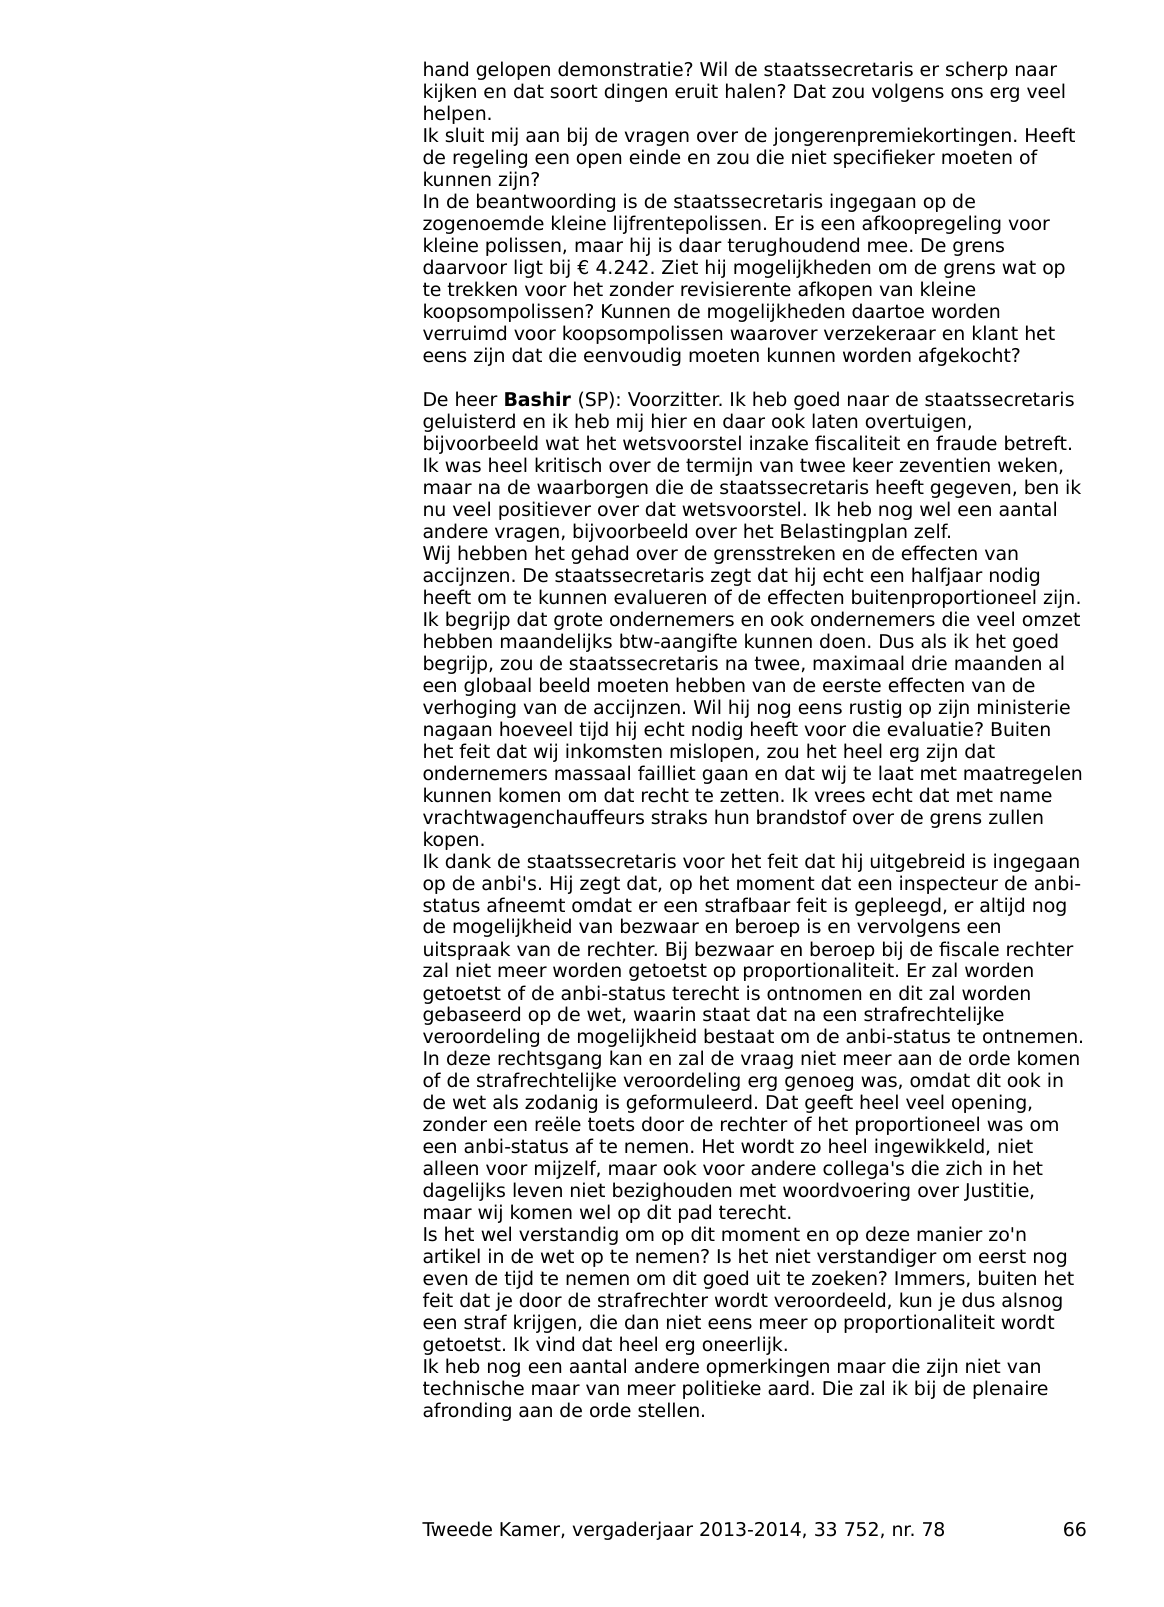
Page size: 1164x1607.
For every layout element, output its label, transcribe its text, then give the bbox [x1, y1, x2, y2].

text De heer Bashir (SP): Voorzitter. Ik heb goed naar de staatssecretaris geluisterd en ik heb mij hier en daar ook laten overtuigen, bijvoorbeeld wat het wetsvoorstel inzake fiscaliteit en fraude betreft. Ik was heel kritisch over de termijn van twee keer zeventien weken, maar na de waarborgen die de staatssecretaris heeft gegeven, ben ik nu veel positiever over dat wetsvoorstel. Ik heb nog wel een aantal andere vragen, bijvoorbeeld over het Belastingplan zelf. [422, 389, 1087, 543]
text Ik dank de staatssecretaris voor het feit dat hij uitgebreid is ingegaan op de anbi's. Hij zegt dat, op het moment dat een inspecteur de anbi-status afneemt omdat er een strafbaar feit is gepleegd, er altijd nog de mogelijkheid van bezwaar en beroep is en vervolgens een uitspraak van de rechter. Bij bezwaar en beroep bij de fiscale rechter zal niet meer worden getoetst op proportionaliteit. Er zal worden getoetst of de anbi-status terecht is ontnomen en dit zal worden gebaseerd op de wet, waarin staat dat na een strafrechtelijke veroordeling de mogelijkheid bestaat om de anbi-status te ontnemen. In deze rechtsgang kan en zal de vraag niet meer aan de orde komen of de strafrechtelijke veroordeling erg genoeg was, omdat dit ook in de wet als zodanig is geformuleerd. Dat geeft heel veel opening, zonder een reële toets door de rechter of het proportioneel was om een anbi-status af te nemen. Het wordt zo heel ingewikkeld, niet alleen voor mijzelf, maar ook voor andere collega's die zich in het dagelijks leven niet bezighouden met woordvoering over Justitie, maar wij komen wel op dit pad terecht. [422, 851, 1087, 1224]
text Wij hebben het gehad over de grensstreken en de effecten van accijnzen. De staatssecretaris zegt dat hij echt een halfjaar nodig heeft om te kunnen evalueren of de effecten buitenproportioneel zijn. Ik begrijp dat grote ondernemers en ook ondernemers die veel omzet hebben maandelijks btw-aangifte kunnen doen. Dus als ik het goed begrijp, zou de staatssecretaris na twee, maximaal drie maanden al een globaal beeld moeten hebben van de eerste effecten van de verhoging van de accijnzen. Wil hij nog eens rustig op zijn ministerie nagaan hoeveel tijd hij echt nodig heeft voor die evaluatie? Buiten het feit dat wij inkomsten mislopen, zou het heel erg zijn dat ondernemers massaal failliet gaan en dat wij te laat met maatregelen kunnen komen om dat recht te zetten. Ik vrees echt dat met name vrachtwagenchauffeurs straks hun brandstof over de grens zullen kopen. [422, 543, 1087, 851]
text Ik heb nog een aantal andere opmerkingen maar die zijn niet van technische maar van meer politieke aard. Die zal ik bij de plenaire afronding aan de orde stellen. [422, 1356, 1087, 1422]
text hand gelopen demonstratie? Wil de staatssecretaris er scherp naar kijken en dat soort dingen eruit halen? Dat zou volgens ons erg veel helpen. [422, 59, 1087, 125]
text In de beantwoording is de staatssecretaris ingegaan op de zogenoemde kleine lijfrentepolissen. Er is een afkoopregeling voor kleine polissen, maar hij is daar terughoudend mee. De grens daarvoor ligt bij € 4.242. Ziet hij mogelijkheden om de grens wat op te trekken voor het zonder revisierente afkopen van kleine koopsompolissen? Kunnen de mogelijkheden daartoe worden verruimd voor koopsompolissen waarover verzekeraar en klant het eens zijn dat die eenvoudig moeten kunnen worden afgekocht? [422, 191, 1087, 367]
text Ik sluit mij aan bij de vragen over de jongerenpremiekortingen. Heeft de regeling een open einde en zou die niet specifieker moeten of kunnen zijn? [422, 125, 1087, 191]
text Is het wel verstandig om op dit moment en op deze manier zo'n artikel in de wet op te nemen? Is het niet verstandiger om eerst nog even de tijd te nemen om dit goed uit te zoeken? Immers, buiten het feit dat je door de strafrechter wordt veroordeeld, kun je dus alsnog een straf krijgen, die dan niet eens meer op proportionaliteit wordt getoetst. Ik vind dat heel erg oneerlijk. [422, 1224, 1087, 1356]
